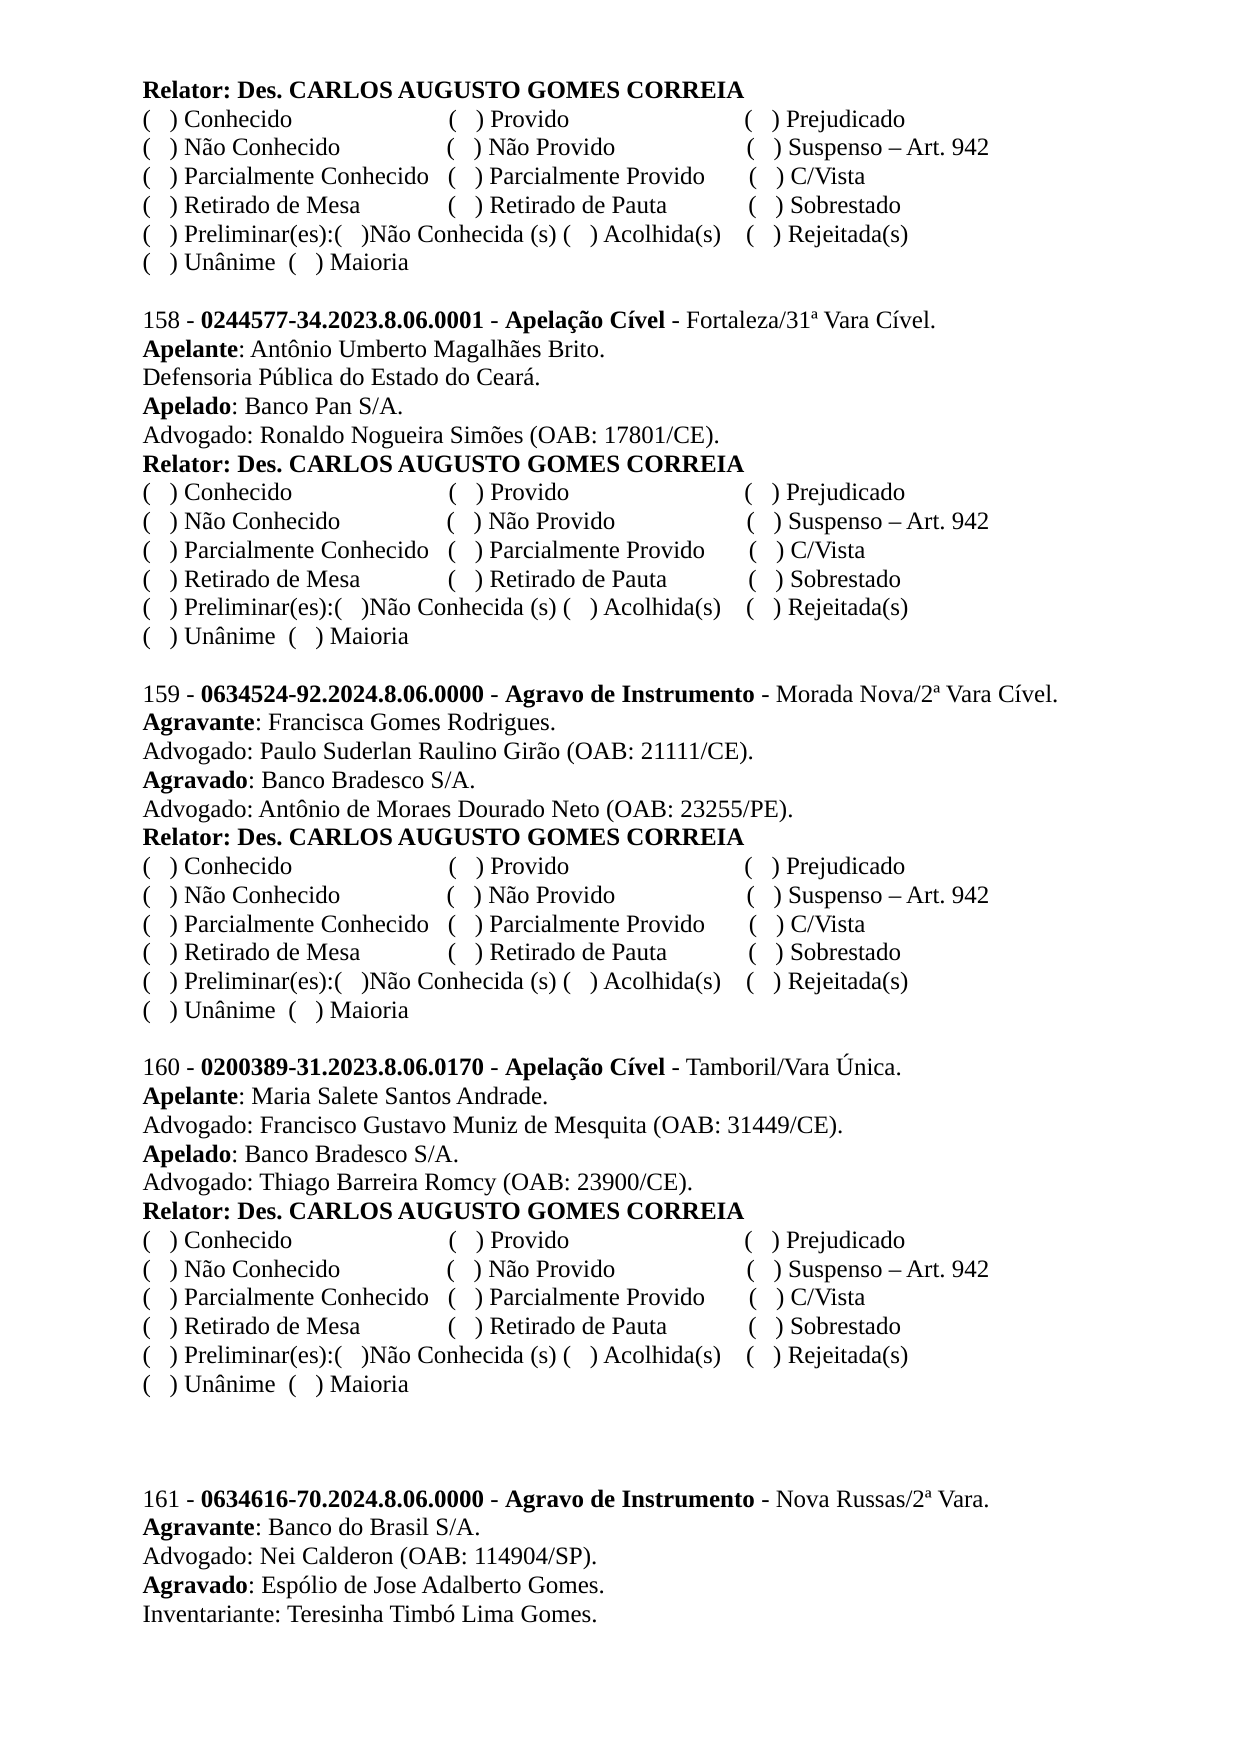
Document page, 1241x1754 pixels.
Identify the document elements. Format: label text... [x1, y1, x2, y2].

text Relator: Des. CARLOS AUGUSTO GOMES CORREIA [142, 75, 1141, 104]
text ( ) Unânime ( ) Maioria [142, 247, 1158, 276]
text 161 - 0634616-70.2024.8.06.0000 - Agravo de Instrumento - Nova Russas/2ª Vara. [142, 1484, 1141, 1512]
text Inventariante: Teresinha Timbó Lima Gomes. [142, 1599, 1141, 1627]
text Advogado: Paulo Suderlan Raulino Girão (OAB: 21111/CE). [142, 736, 1141, 765]
text Defensoria Pública do Estado do Ceará. [142, 362, 1141, 391]
text Apelado: Banco Bradesco S/A. [142, 1139, 1141, 1167]
text Agravante: Banco do Brasil S/A. [142, 1512, 1141, 1541]
text Agravante: Francisca Gomes Rodrigues. [142, 707, 1141, 736]
text ( ) Preliminar(es):( )Não Conhecida (s) ( ) Acolhida(s) ( ) Rejeitada(s) [142, 966, 1158, 995]
text ( ) Parcialmente Conhecido ( ) Parcialmente Provido ( ) C/Vista [142, 535, 1158, 564]
text ( ) Não Conhecido ( ) Não Provido ( ) Suspenso – Art. 942 [142, 132, 1158, 161]
text ( ) Unânime ( ) Maioria [142, 621, 1158, 650]
text Agravado: Banco Bradesco S/A. [142, 765, 1141, 794]
text ( ) Preliminar(es):( )Não Conhecida (s) ( ) Acolhida(s) ( ) Rejeitada(s) [142, 219, 1158, 247]
text Relator: Des. CARLOS AUGUSTO GOMES CORREIA [142, 822, 1141, 851]
text Relator: Des. CARLOS AUGUSTO GOMES CORREIA [142, 1196, 1141, 1225]
text Advogado: Ronaldo Nogueira Simões (OAB: 17801/CE). [142, 420, 1141, 449]
text ( ) Conhecido ( ) Provido ( ) Prejudicado [142, 1225, 1141, 1254]
text ( ) Parcialmente Conhecido ( ) Parcialmente Provido ( ) C/Vista [142, 161, 1158, 190]
text Relator: Des. CARLOS AUGUSTO GOMES CORREIA [142, 449, 1141, 477]
text Advogado: Antônio de Moraes Dourado Neto (OAB: 23255/PE). [142, 794, 1141, 822]
text Apelante: Maria Salete Santos Andrade. [142, 1081, 1141, 1110]
text 160 - 0200389-31.2023.8.06.0170 - Apelação Cível - Tamboril/Vara Única. [142, 1052, 1141, 1081]
text Advogado: Nei Calderon (OAB: 114904/SP). [142, 1541, 1141, 1570]
text ( ) Não Conhecido ( ) Não Provido ( ) Suspenso – Art. 942 [142, 880, 1158, 909]
text Advogado: Francisco Gustavo Muniz de Mesquita (OAB: 31449/CE). [142, 1110, 1141, 1139]
text ( ) Retirado de Mesa ( ) Retirado de Pauta ( ) Sobrestado [142, 937, 1158, 966]
text Apelado: Banco Pan S/A. [142, 391, 1141, 420]
text ( ) Retirado de Mesa ( ) Retirado de Pauta ( ) Sobrestado [142, 190, 1158, 219]
text ( ) Preliminar(es):( )Não Conhecida (s) ( ) Acolhida(s) ( ) Rejeitada(s) [142, 592, 1158, 621]
text ( ) Parcialmente Conhecido ( ) Parcialmente Provido ( ) C/Vista [142, 909, 1158, 937]
text ( ) Preliminar(es):( )Não Conhecida (s) ( ) Acolhida(s) ( ) Rejeitada(s) [142, 1340, 1158, 1369]
text Apelante: Antônio Umberto Magalhães Brito. [142, 334, 1141, 362]
text 159 - 0634524-92.2024.8.06.0000 - Agravo de Instrumento - Morada Nova/2ª Vara Cível. [142, 679, 1141, 707]
text ( ) Conhecido ( ) Provido ( ) Prejudicado [142, 104, 1141, 132]
text ( ) Unânime ( ) Maioria [142, 1369, 1158, 1397]
text ( ) Parcialmente Conhecido ( ) Parcialmente Provido ( ) C/Vista [142, 1282, 1158, 1311]
text Advogado: Thiago Barreira Romcy (OAB: 23900/CE). [142, 1167, 1141, 1196]
text 158 - 0244577-34.2023.8.06.0001 - Apelação Cível - Fortaleza/31ª Vara Cível. [142, 305, 1141, 334]
text ( ) Retirado de Mesa ( ) Retirado de Pauta ( ) Sobrestado [142, 1311, 1158, 1340]
text ( ) Conhecido ( ) Provido ( ) Prejudicado [142, 851, 1141, 880]
text ( ) Retirado de Mesa ( ) Retirado de Pauta ( ) Sobrestado [142, 564, 1158, 592]
text ( ) Unânime ( ) Maioria [142, 995, 1158, 1024]
text Agravado: Espólio de Jose Adalberto Gomes. [142, 1570, 1141, 1599]
text ( ) Não Conhecido ( ) Não Provido ( ) Suspenso – Art. 942 [142, 1254, 1158, 1282]
text ( ) Não Conhecido ( ) Não Provido ( ) Suspenso – Art. 942 [142, 506, 1158, 535]
text ( ) Conhecido ( ) Provido ( ) Prejudicado [142, 477, 1141, 506]
